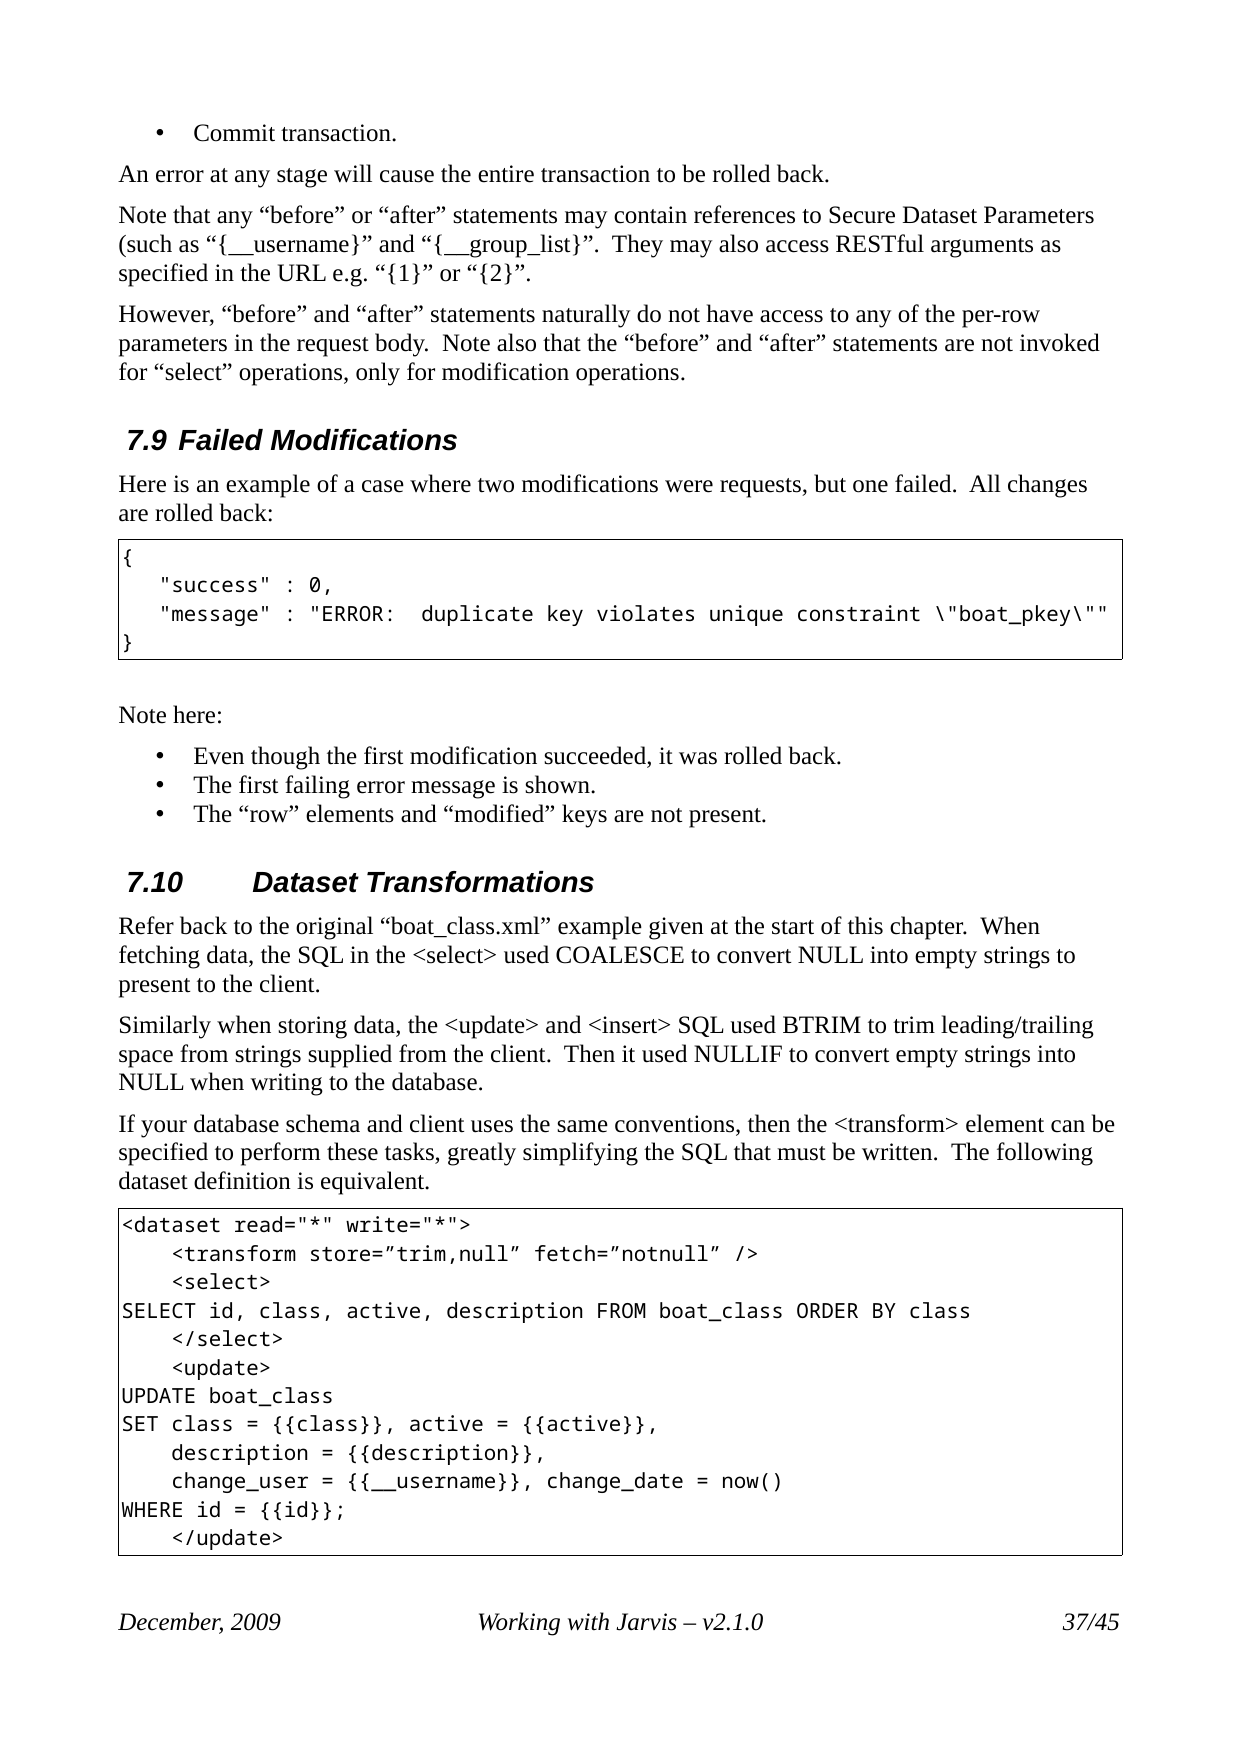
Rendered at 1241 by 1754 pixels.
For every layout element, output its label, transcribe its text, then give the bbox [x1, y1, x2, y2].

list The “row” elements and “modified” keys are not present. [156, 799, 1122, 828]
text "message" : "ERROR: duplicate key violates unique constraint \"boat_pkey\"" [119, 596, 1122, 624]
text "success" : 0, [119, 568, 1122, 596]
text WHERE id = {{id}}; [119, 1492, 1122, 1520]
list The first failing error message is shown. [156, 770, 1122, 799]
text change_user = {{__username}}, change_date = now() [119, 1463, 1122, 1492]
subtitle Failed Modifications [118, 423, 1122, 457]
list Even though the first modification succeeded, it was rolled back. [156, 741, 1122, 770]
text </select> [119, 1321, 1122, 1350]
text Here is an example of a case where two modifications were requests, but one failed. All changes are rolled back: [118, 469, 1122, 527]
text Note here: [118, 700, 1122, 729]
text Note that any “before” or “after” statements may contain references to Secure Dataset Parameters (such as “{__username}” and “{__group_list}”. They may also access RESTful arguments as specified in the URL e.g. “{1}” or “{2}”. [118, 201, 1122, 287]
text If your database schema and client uses the same conventions, then the <transform> element can be specified to perform these tasks, greatly simplifying the SQL that must be written. The following dataset definition is equivalent. [118, 1109, 1122, 1195]
list Commit transaction. [156, 118, 1122, 147]
text { [119, 540, 1122, 568]
text UPDATE boat_class [119, 1378, 1122, 1407]
text } [119, 624, 1122, 659]
text description = {{description}}, [119, 1435, 1122, 1463]
text An error at any stage will cause the entire transaction to be rolled back. [118, 159, 1122, 188]
text SET class = {{class}}, active = {{active}}, [119, 1407, 1122, 1435]
text <transform store=”trim,null” fetch=”notnull” /> [119, 1236, 1122, 1264]
subtitle Dataset Transformations [118, 865, 1122, 899]
text <dataset read="*" write="*"> [119, 1209, 1122, 1236]
text <update> [119, 1350, 1122, 1378]
text <select> [119, 1264, 1122, 1293]
text </update> [119, 1520, 1122, 1555]
text Similarly when storing data, the <update> and <insert> SQL used BTRIM to trim leading/trailing space from strings supplied from the client. Then it used NULLIF to convert empty strings into NULL when writing to the database. [118, 1010, 1122, 1096]
text Refer back to the original “boat_class.xml” example given at the start of this chapter. When fetching data, the SQL in the <select> used COALESCE to convert NULL into empty strings to present to the client. [118, 911, 1122, 997]
text However, “before” and “after” statements naturally do not have access to any of the per-row parameters in the request body. Note also that the “before” and “after” statements are not invoked for “select” operations, only for modification operations. [118, 299, 1122, 386]
text SELECT id, class, active, description FROM boat_class ORDER BY class [119, 1293, 1122, 1321]
